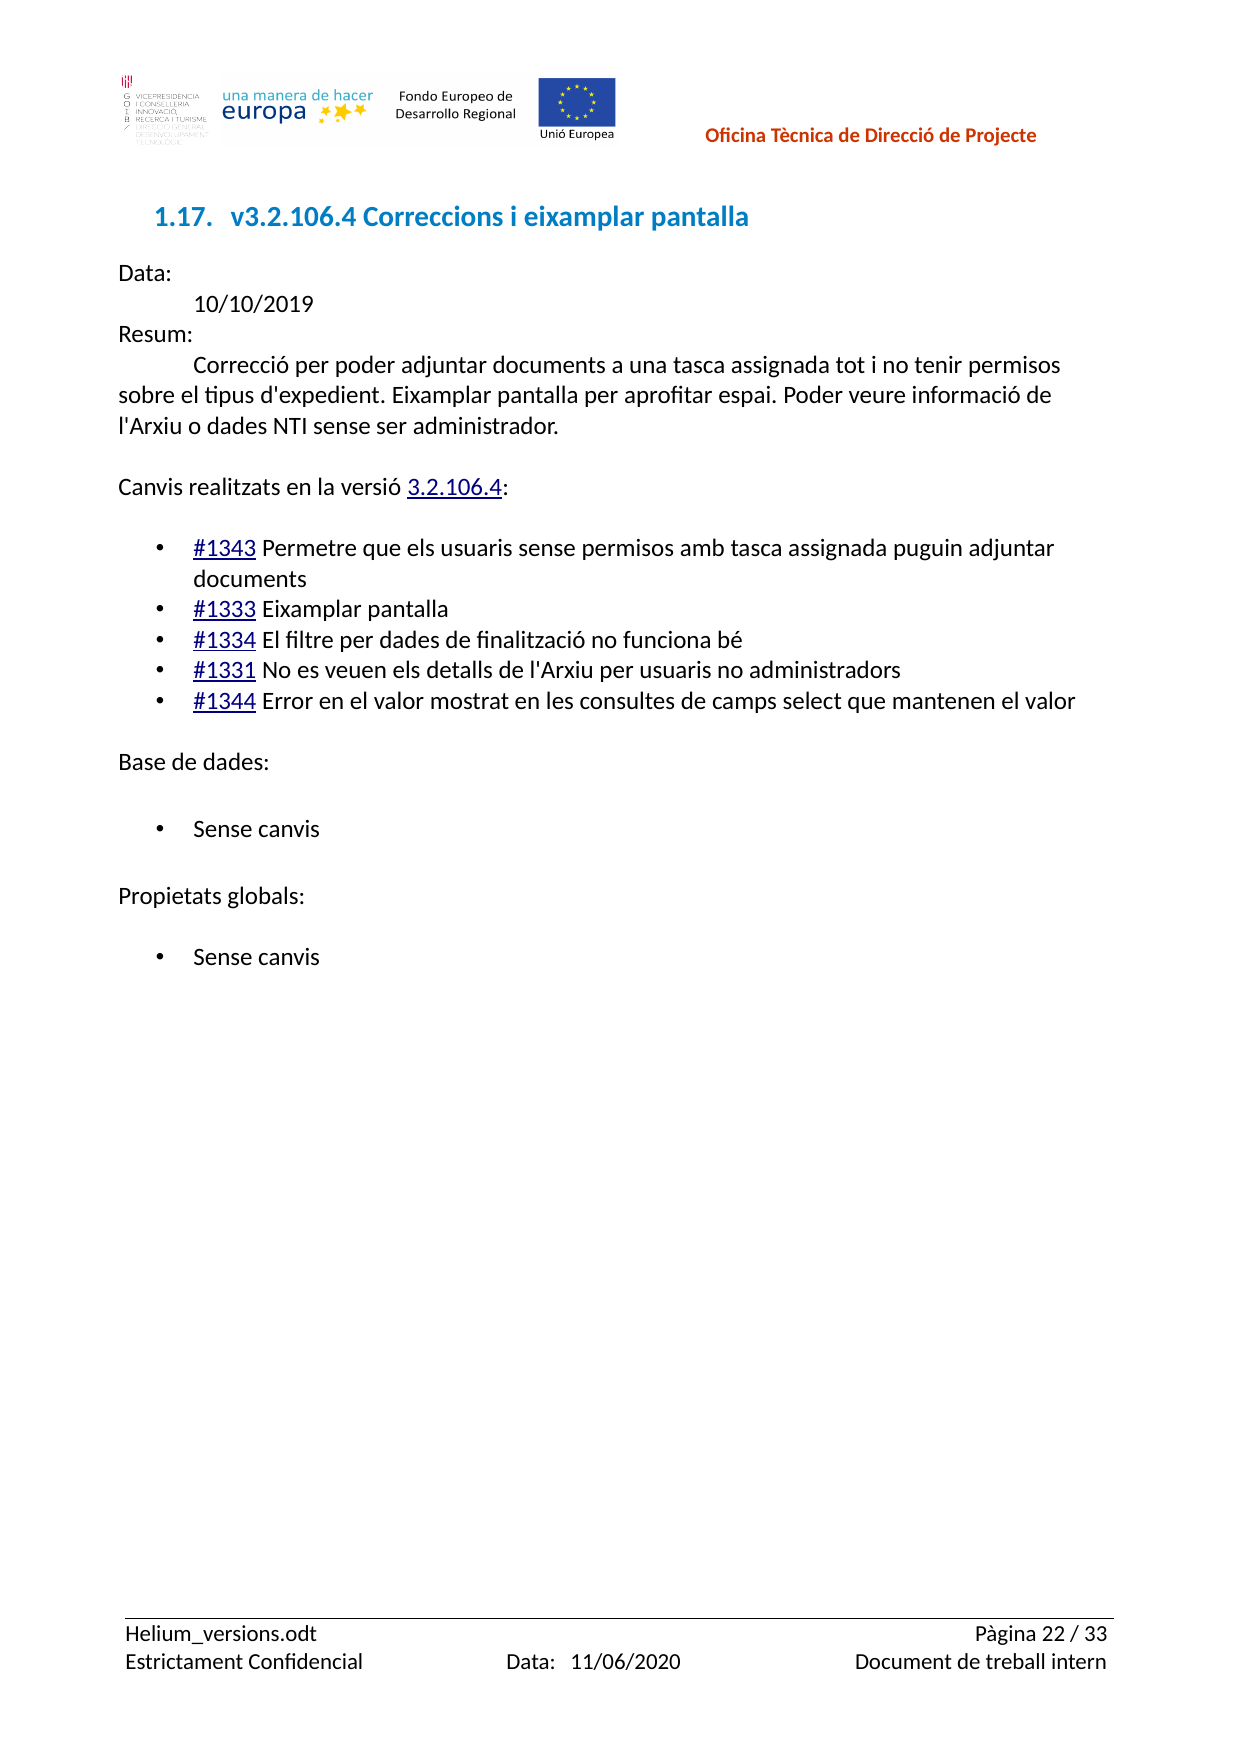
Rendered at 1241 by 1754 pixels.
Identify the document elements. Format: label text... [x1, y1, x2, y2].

text Propietats globals: [118, 880, 1122, 910]
text Correcció per poder adjuntar documents a una tasca assignada tot i no tenir permisos sobre el tipus d'expedient. Eixamplar pantalla per aprofitar espai. Poder veure informació de l'Arxiu o dades NTI sense ser administrador. [118, 349, 1122, 441]
picture [219, 73, 621, 147]
subtitle v3.2.106.4 Correccions i eixamplar pantalla [153, 198, 1122, 234]
list #1331 No es veuen els detalls de l'Arxiu per usuaris no administradors [156, 654, 1122, 685]
text Base de dades: [118, 746, 1122, 776]
text 10/10/2019 [118, 288, 1122, 319]
text Canvis realitzats en la versió 3.2.106.4: [118, 471, 1122, 502]
list #1334 El filtre per dades de finalització no funciona bé [156, 624, 1122, 654]
text Resum: [118, 319, 1122, 349]
list Sense canvis [156, 813, 1122, 843]
text Data: [118, 258, 1122, 288]
list Sense canvis [156, 941, 1122, 971]
list #1333 Eixamplar pantalla [156, 593, 1122, 624]
list #1344 Error en el valor mostrat en les consultes de camps select que mantenen el valor [156, 685, 1122, 715]
list #1343 Permetre que els usuaris sense permisos amb tasca assignada puguin adjuntar documents [156, 532, 1122, 593]
picture [118, 73, 213, 147]
